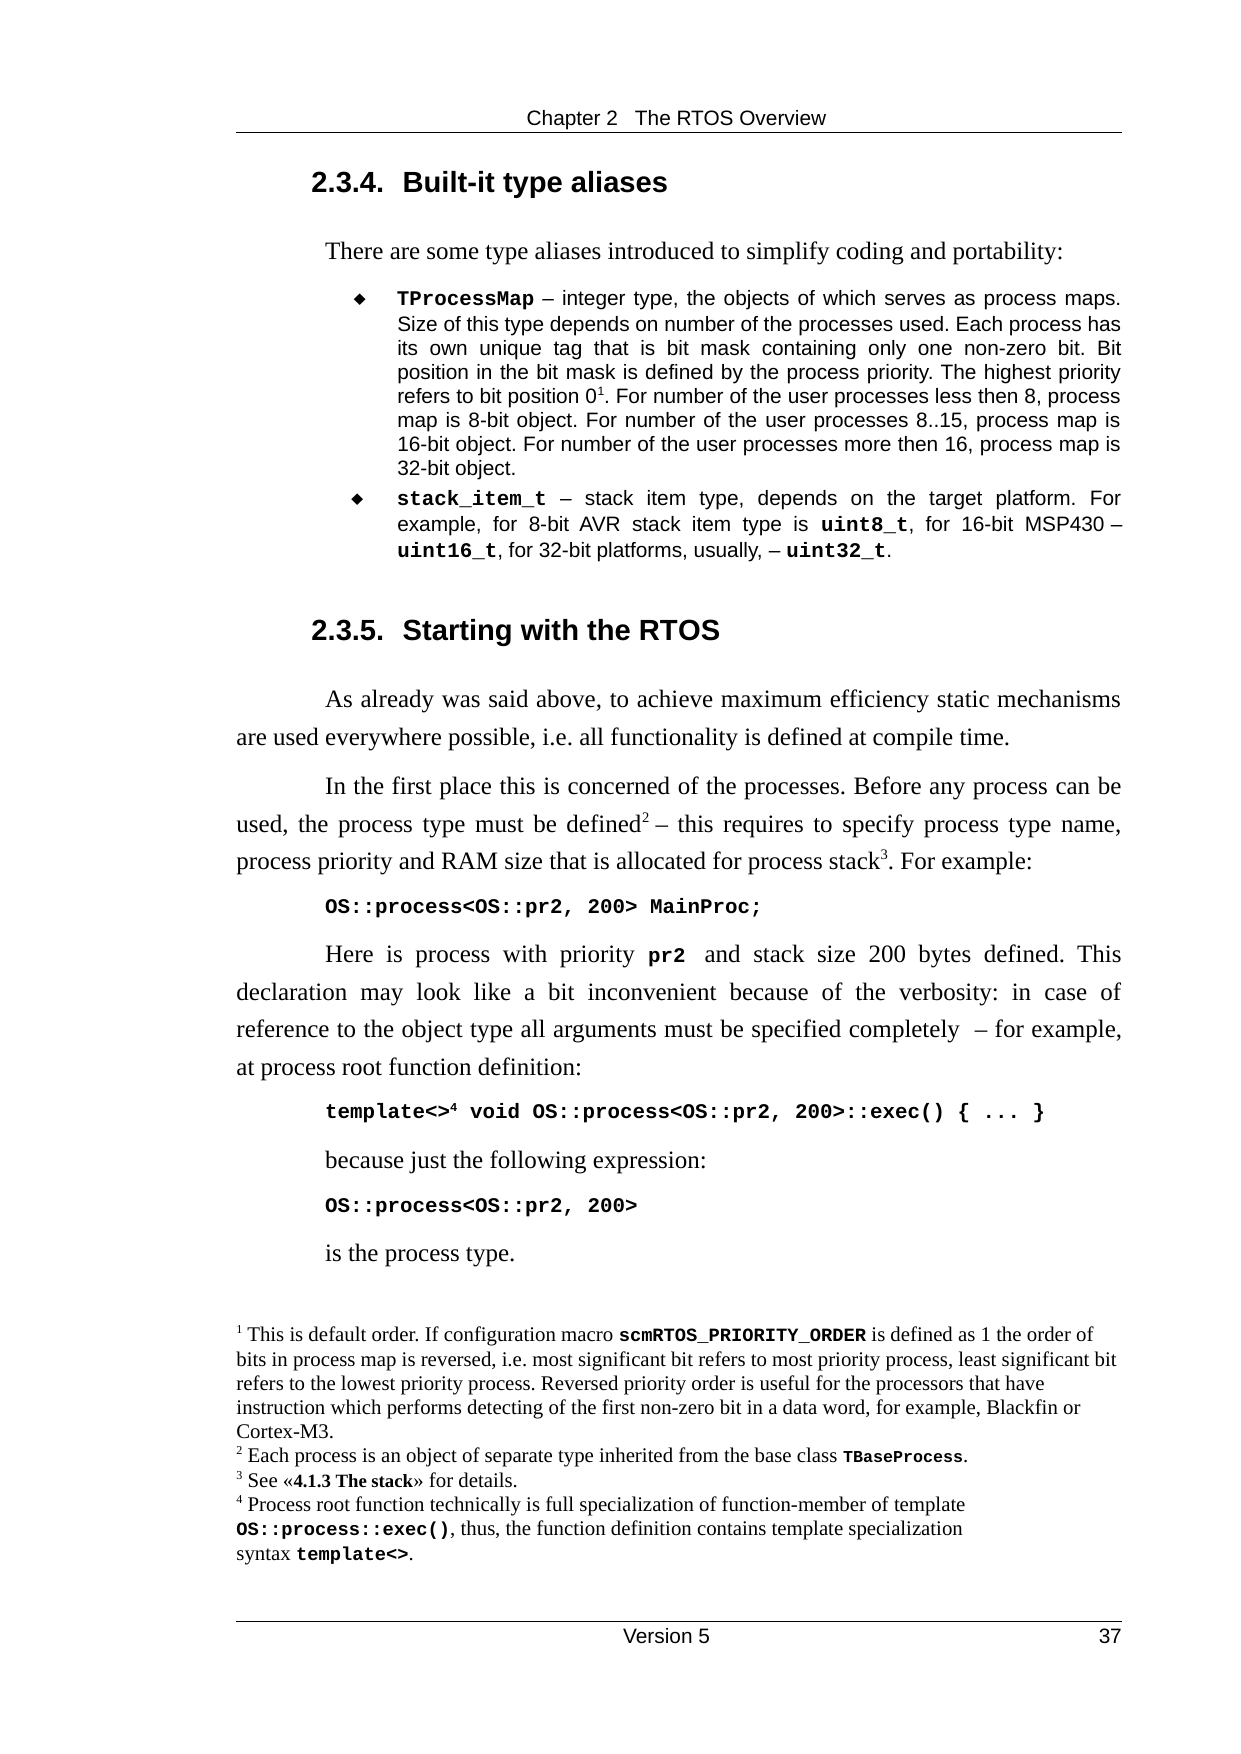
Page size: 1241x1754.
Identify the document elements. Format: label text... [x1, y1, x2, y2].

text In the first place this is concerned of the processes. Before any process can be used, the process type must be defined – this requires to specify process type name, process priority and RAM size that is allocated for process stack. For example: [236, 771, 1122, 875]
text Process root function technically is full specialization of function-member of template OS::process::exec(), thus, the function definition contains template specialization syntax tem⁠plate<>. [236, 1492, 1122, 1566]
subtitle Built-it type aliases [311, 165, 1004, 199]
text is the process type. [236, 1238, 1122, 1267]
text As already was said above, to achieve maximum efficiency static mechanisms are used everywhere possible, i.e. all functionality is defined at compile time. [236, 684, 1122, 750]
text Here is process with priority pr2 and stack size 200 bytes defined. This declaration may look like a bit inconvenient because of the verbosity: in case of reference to the object type all arguments must be specified completely – for example, at process root function definition: [236, 939, 1122, 1081]
text There are some type aliases introduced to simplify coding and portability: [236, 236, 1122, 265]
text See «4.1.3 The stack» for details. [236, 1468, 1122, 1492]
text template<> void OS::process<OS::pr2, 200>::exec() { ... } [236, 1102, 1122, 1125]
list stack_item_t – stack item type, depends on the target platform. For example, for 8-bit AVR stack item type is uint8_t, for 16-bit MSP430 – uint16_t, for 32-bit platforms, usually, – uint32_t. [351, 486, 1122, 563]
text OS::process<OS::pr2, 200> [236, 1194, 1122, 1218]
subtitle Starting with the RTOS [311, 613, 1004, 647]
list TProcessMap – integer type, the objects of which serves as process maps. Size of this type depends on number of the processes used. Each process has its own unique tag that is bit mask containing only one non-zero bit. Bit position in the bit mask is defined by the process priority. The highest priority refers to bit position 0. For number of the user processes less then 8, process map is 8-bit object. For number of the user processes 8..15, process map is 16-bit object. For number of the user processes more then 16, process map is 32-bit object. [353, 286, 1122, 479]
text OS::process<OS::pr2, 200> MainProc; [236, 896, 1122, 919]
list This is default order. If configuration macro scmRTOS_PRIORITY_ORDER is defined as 1 the order of bits in process map is reversed, i.e. most significant bit refers to most priority process, least significant bit refers to the lowest priority process. Reversed priority order is useful for the processors that have instruction which performs detecting of the first non-zero bit in a data word, for example, Blackfin or Cortex-M3. [236, 1322, 1122, 1443]
text because just the following expression: [236, 1145, 1122, 1173]
text Each process is an object of separate type inherited from the base class TBaseProcess. [236, 1443, 1122, 1468]
